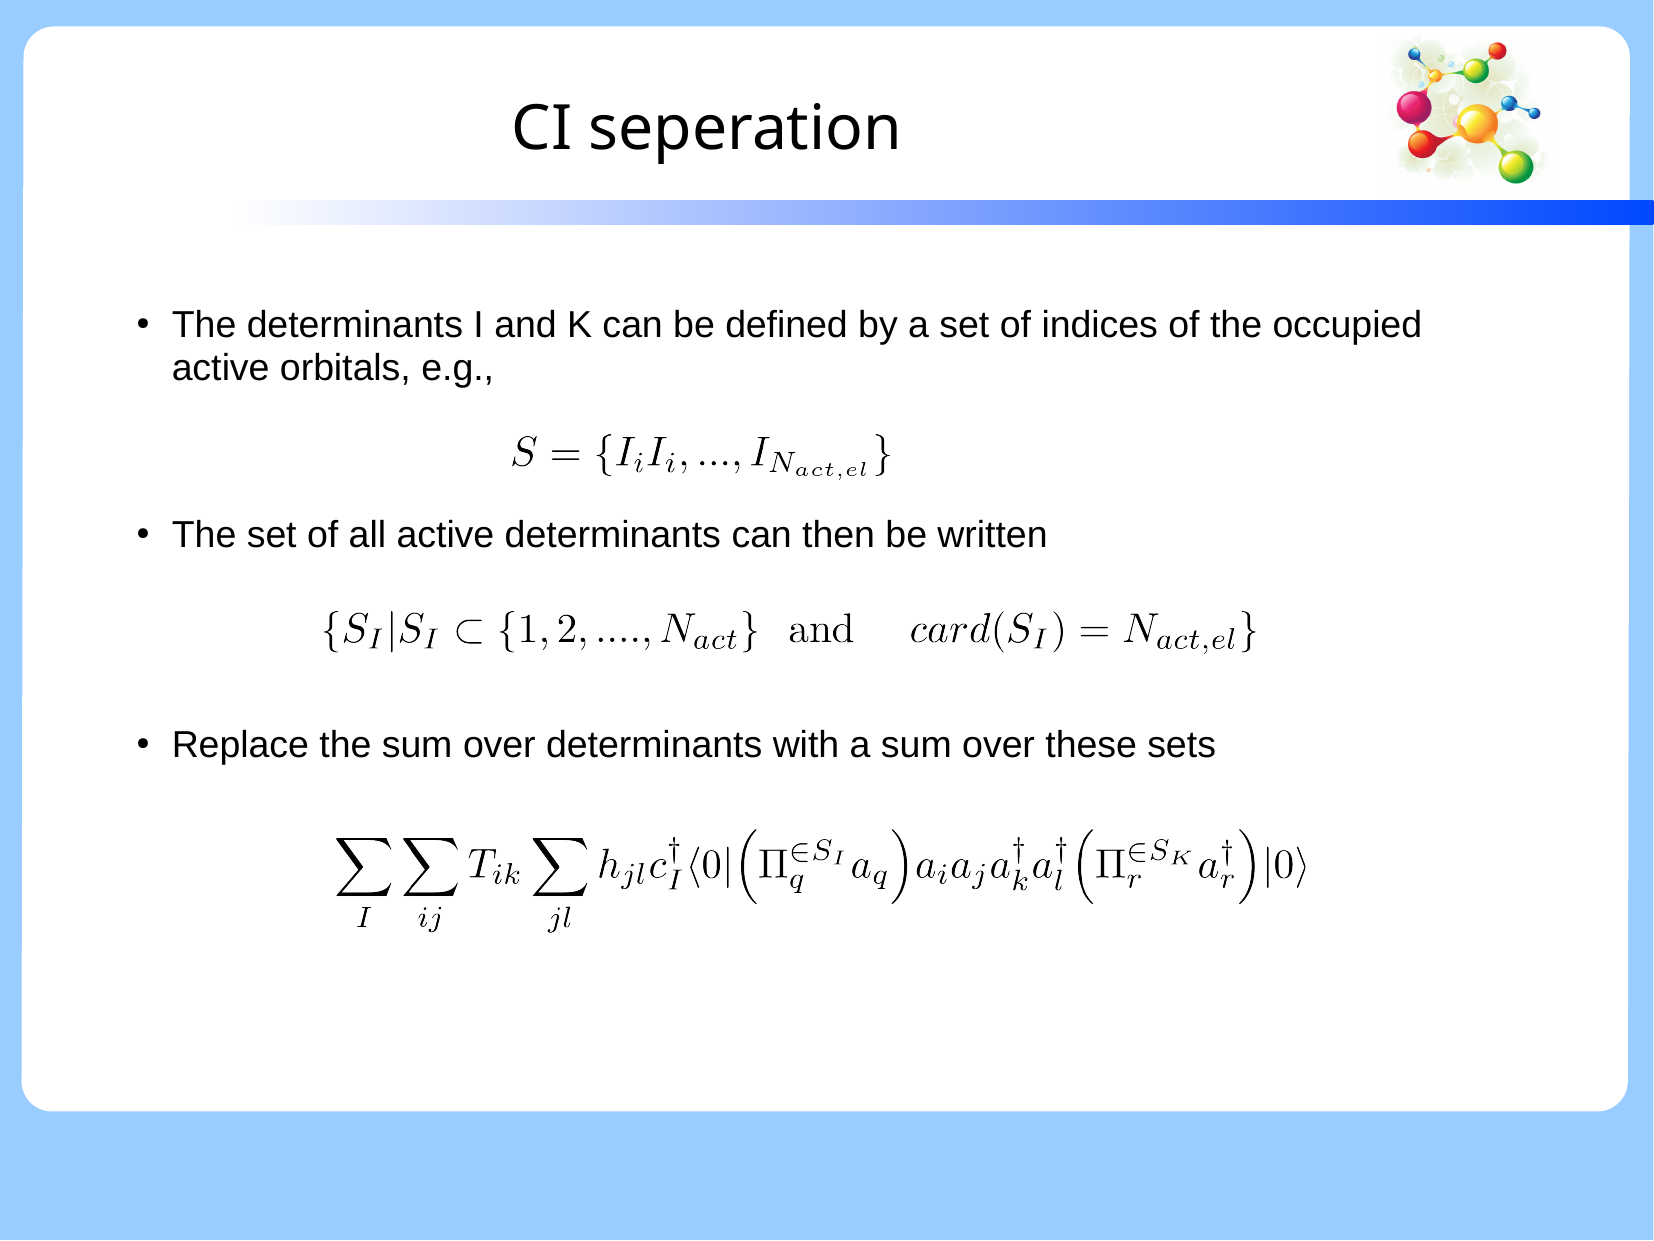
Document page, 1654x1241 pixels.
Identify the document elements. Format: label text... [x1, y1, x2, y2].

picture [1382, 29, 1556, 195]
picture [512, 434, 890, 480]
picture [323, 611, 1256, 654]
text_box The determinants I and K can be defined by a set of indices of the occupied active orbitals, e.g., The set of all active determinants can then be written Replace the sum over determinants with a sum over these sets [121, 254, 1523, 1241]
title CI seperation [82, 49, 1332, 201]
table_cell [956, 201, 961, 224]
table_cell [873, 201, 877, 224]
picture [336, 829, 1306, 933]
